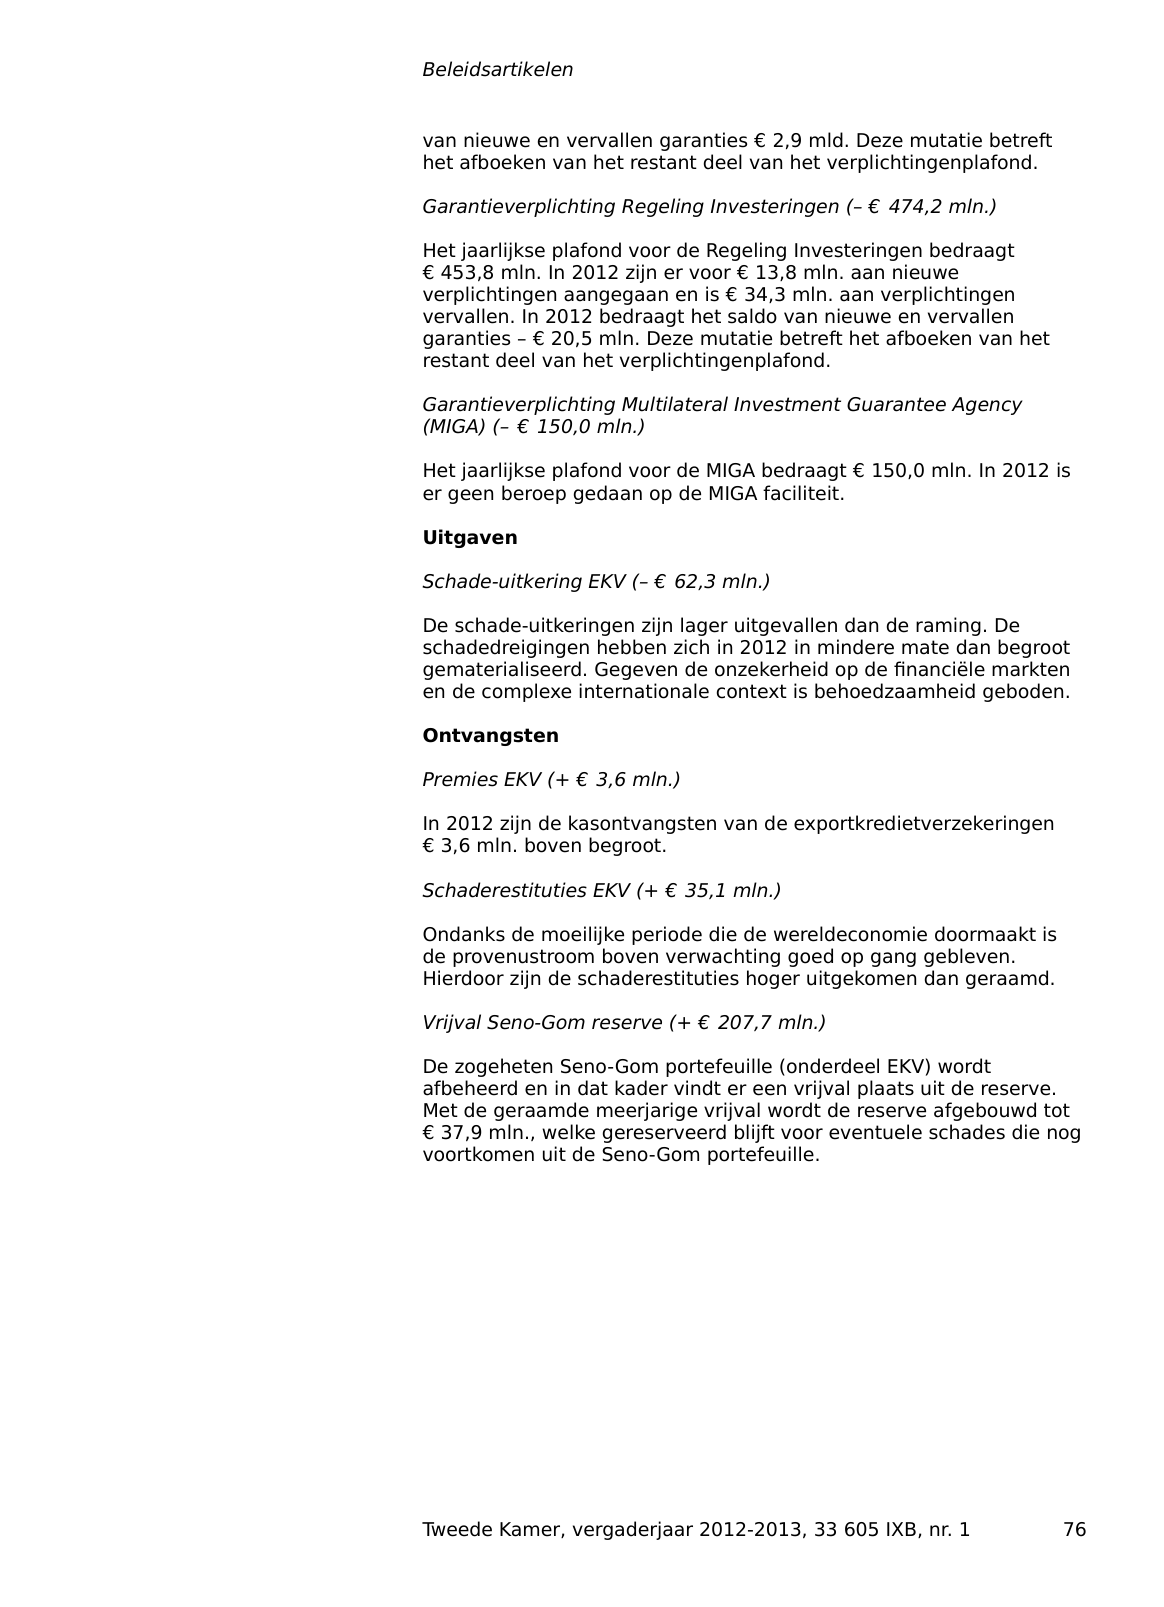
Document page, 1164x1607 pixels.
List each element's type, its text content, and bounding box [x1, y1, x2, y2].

text De zogeheten Seno-Gom portefeuille (onderdeel EKV) wordt afbeheerd en in dat kader vindt er een vrijval plaats uit de reserve. Met de geraamde meerjarige vrijval wordt de reserve afgebouwd tot € 37,9 mln., welke gereserveerd blijft voor eventuele schades die nog voortkomen uit de Seno-Gom portefeuille. [422, 1056, 1087, 1166]
subtitle Uitgaven [422, 527, 1087, 548]
subtitle Ontvangsten [422, 725, 1087, 747]
subtitle Schade-uitkering EKV (– € 62,3 mln.) [422, 571, 1087, 593]
subtitle Vrijval Seno-Gom reserve (+ € 207,7 mln.) [422, 1012, 1087, 1034]
text van nieuwe en vervallen garanties € 2,9 mld. Deze mutatie betreft het afboeken van het restant deel van het verplichtingenplafond. [422, 130, 1087, 174]
text Het jaarlijkse plafond voor de MIGA bedraagt € 150,0 mln. In 2012 is er geen beroep gedaan op de MIGA faciliteit. [422, 460, 1087, 504]
text Ondanks de moeilijke periode die de wereldeconomie doormaakt is de provenustroom boven verwachting goed op gang gebleven. Hierdoor zijn de schaderestituties hoger uitgekomen dan geraamd. [422, 924, 1087, 989]
subtitle Garantieverplichting Multilateral Investment Guarantee Agency (MIGA) (– € 150,0 mln.) [422, 394, 1087, 438]
subtitle Premies EKV (+ € 3,6 mln.) [422, 769, 1087, 791]
text De schade-uitkeringen zijn lager uitgevallen dan de raming. De schadedreigingen hebben zich in 2012 in mindere mate dan begroot gematerialiseerd. Gegeven de onzekerheid op de financiële markten en de complexe internationale context is behoedzaamheid geboden. [422, 615, 1087, 703]
subtitle Schaderestituties EKV (+ € 35,1 mln.) [422, 879, 1087, 901]
text In 2012 zijn de kasontvangsten van de exportkredietverzekeringen € 3,6 mln. boven begroot. [422, 813, 1087, 857]
subtitle Garantieverplichting Regeling Investeringen (– € 474,2 mln.) [422, 196, 1087, 218]
text Het jaarlijkse plafond voor de Regeling Investeringen bedraagt € 453,8 mln. In 2012 zijn er voor € 13,8 mln. aan nieuwe verplichtingen aangegaan en is € 34,3 mln. aan verplichtingen vervallen. In 2012 bedraagt het saldo van nieuwe en vervallen garanties – € 20,5 mln. Deze mutatie betreft het afboeken van het restant deel van het verplichtingenplafond. [422, 240, 1087, 372]
